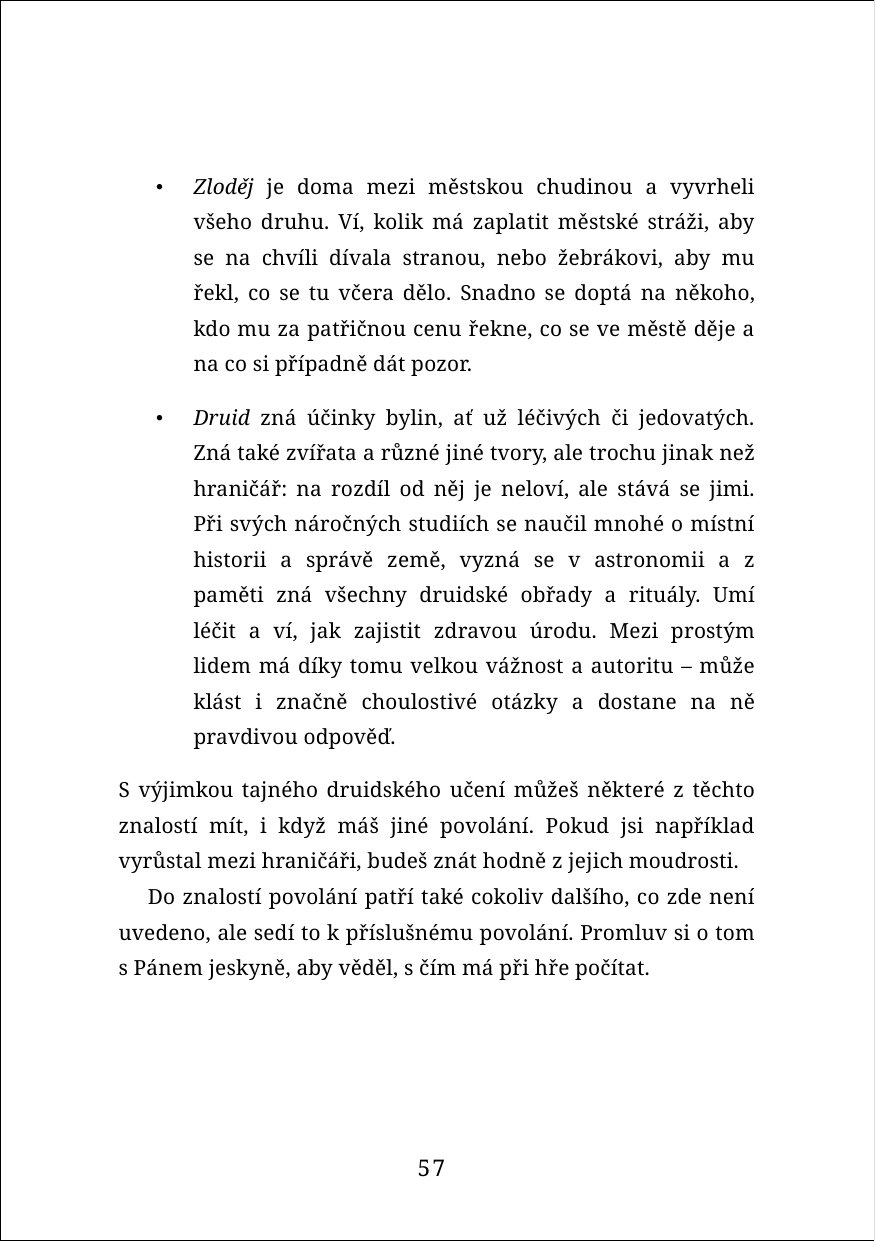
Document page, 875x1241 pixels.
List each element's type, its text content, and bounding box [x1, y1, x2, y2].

list Zloděj je doma mezi městskou chudinou a vyvrheli všeho druhu. Ví, kolik má zaplatit městské stráži, aby se na chvíli dívala stranou, nebo žebrákovi, aby mu řekl, co se tu včera dělo. Snadno se doptá na někoho, kdo mu za patřičnou cenu řekne, co se ve městě děje a na co si případně dát pozor. [156, 172, 756, 378]
list Druid zná účinky bylin, ať už léčivých či jedovatých. Zná také zvířata a různé jiné tvory, ale trochu jinak než hraničář: na rozdíl od něj je neloví, ale stává se jimi. Při svých náročných studiích se naučil mnohé o místní historii a správě země, vyzná se v astronomii a z paměti zná všechny druidské obřady a rituály. Umí léčit a ví, jak zajistit zdravou úrodu. Mezi prostým lidem má díky tomu velkou vážnost a autoritu – může klást i značně choulostivé otázky a dostane na ně pravdivou odpověď. [156, 403, 756, 751]
text S výjimkou tajného druidského učení můžeš některé z těchto znalostí mít, i když máš jiné povolání. Pokud jsi například vyrůstal mezi hraničáři, budeš znát hodně z jejich moudrosti. Do znalostí povolání patří také cokoliv dalšího, co zde není uvedeno, ale sedí to k příslušnému povolání. Promluv si o tom s Pánem jeskyně, aby věděl, s čím má při hře počítat. [118, 776, 756, 982]
